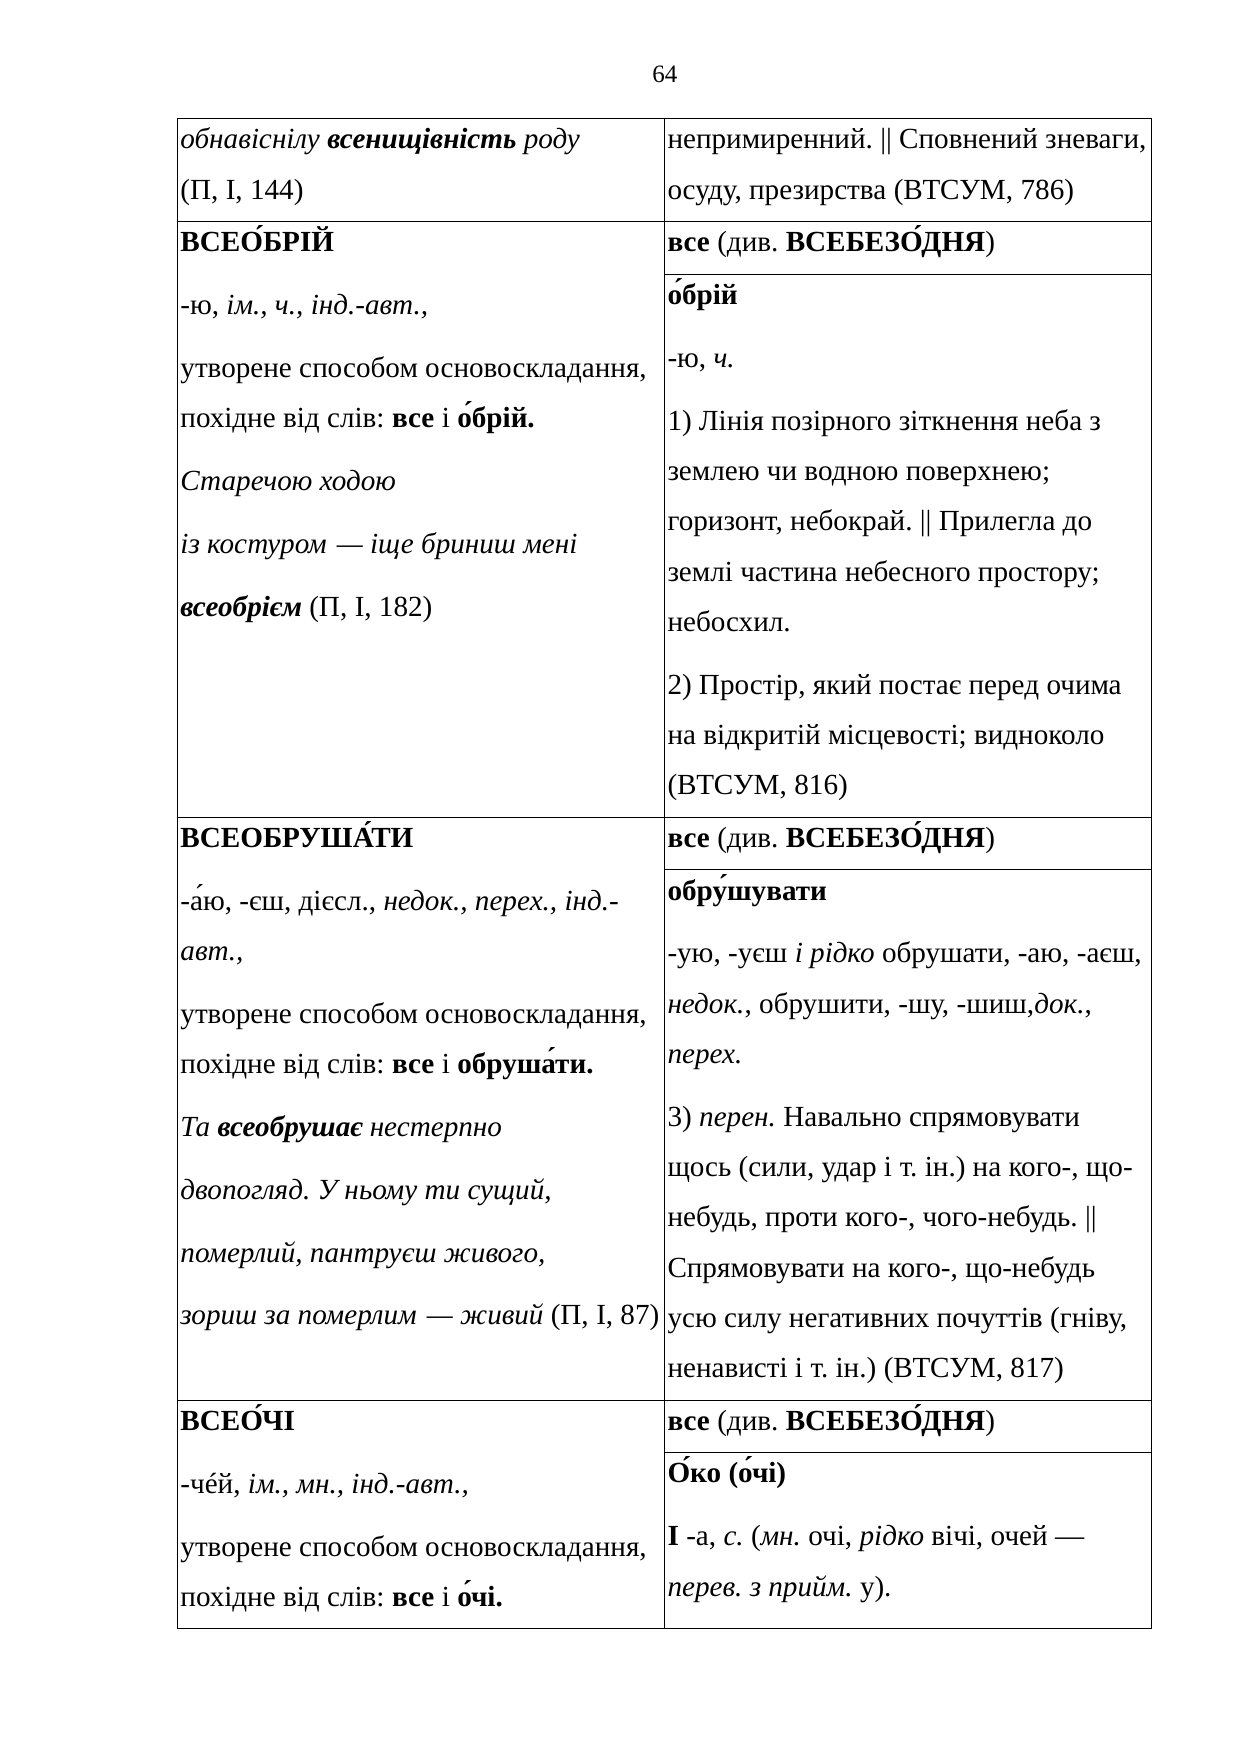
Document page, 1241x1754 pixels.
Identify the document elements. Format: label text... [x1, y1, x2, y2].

table_cell обнавіснілу всенищівність роду (П, І, 144) [178, 119, 664, 221]
table_cell ВСЕОБРУША́ТИ -а́ю, -єш, дієсл., недок., перех., інд.-авт., утворене способом основоскладання, похідне від слів: все і обруша́ти. Та всеобрушає нестерпно двопогляд. У ньому ти сущий, померлий, пантруєш живого, зориш за померлим — живий (П, І, 87) [178, 818, 664, 1399]
table_cell ВСЕО́ЧІ -чéй, ім., мн., інд.-авт., утворене способом основоскладання, похідне від слів: все і о́чі. [178, 1401, 664, 1628]
table_cell все (див. ВСЕБЕЗО́ДНЯ) [665, 1401, 1151, 1452]
table_cell все (див. ВСЕБЕЗО́ДНЯ) [665, 222, 1151, 273]
table_cell О́ко (о́чі) I -а, с. (мн. очі, рідко вічі, очей — перев. з прийм. у). [665, 1453, 1151, 1628]
table_cell о́брій -ю, ч. 1) Лінія позірного зіткнення неба з землею чи водною поверхнею; горизонт, небокрай. || Прилегла до землі частина небесного простору; небосхил. 2) Простір, який постає перед очима на відкритій місцевості; видноколо (ВТСУМ, 816) [665, 275, 1151, 816]
table_cell все (див. ВСЕБЕЗО́ДНЯ) [665, 818, 1151, 869]
table_cell ВСЕО́БРІЙ -ю, ім., ч., інд.-авт., утворене способом основоскладання, похідне від слів: все і о́брій. Старечою ходою із костуром — іще бриниш мені всеобрієм (П, І, 182) [178, 222, 664, 816]
table_cell обру́шувати -ую, -уєш і рідко обрушати, -аю, -аєш, недок., обрушити, -шу, -шиш,док., перех. 3) перен. Навально спрямовувати щось (сили, удар і т. ін.) на кого-, що-небудь, проти кого-, чого-небудь. || Спрямовувати на кого-, що-небудь усю силу негативних почуттів (гніву, ненависті і т. ін.) (ВТСУМ, 817) [665, 870, 1151, 1399]
table_cell непримиренний. || Сповнений зневаги, осуду, презирства (ВТСУМ, 786) [665, 119, 1151, 221]
